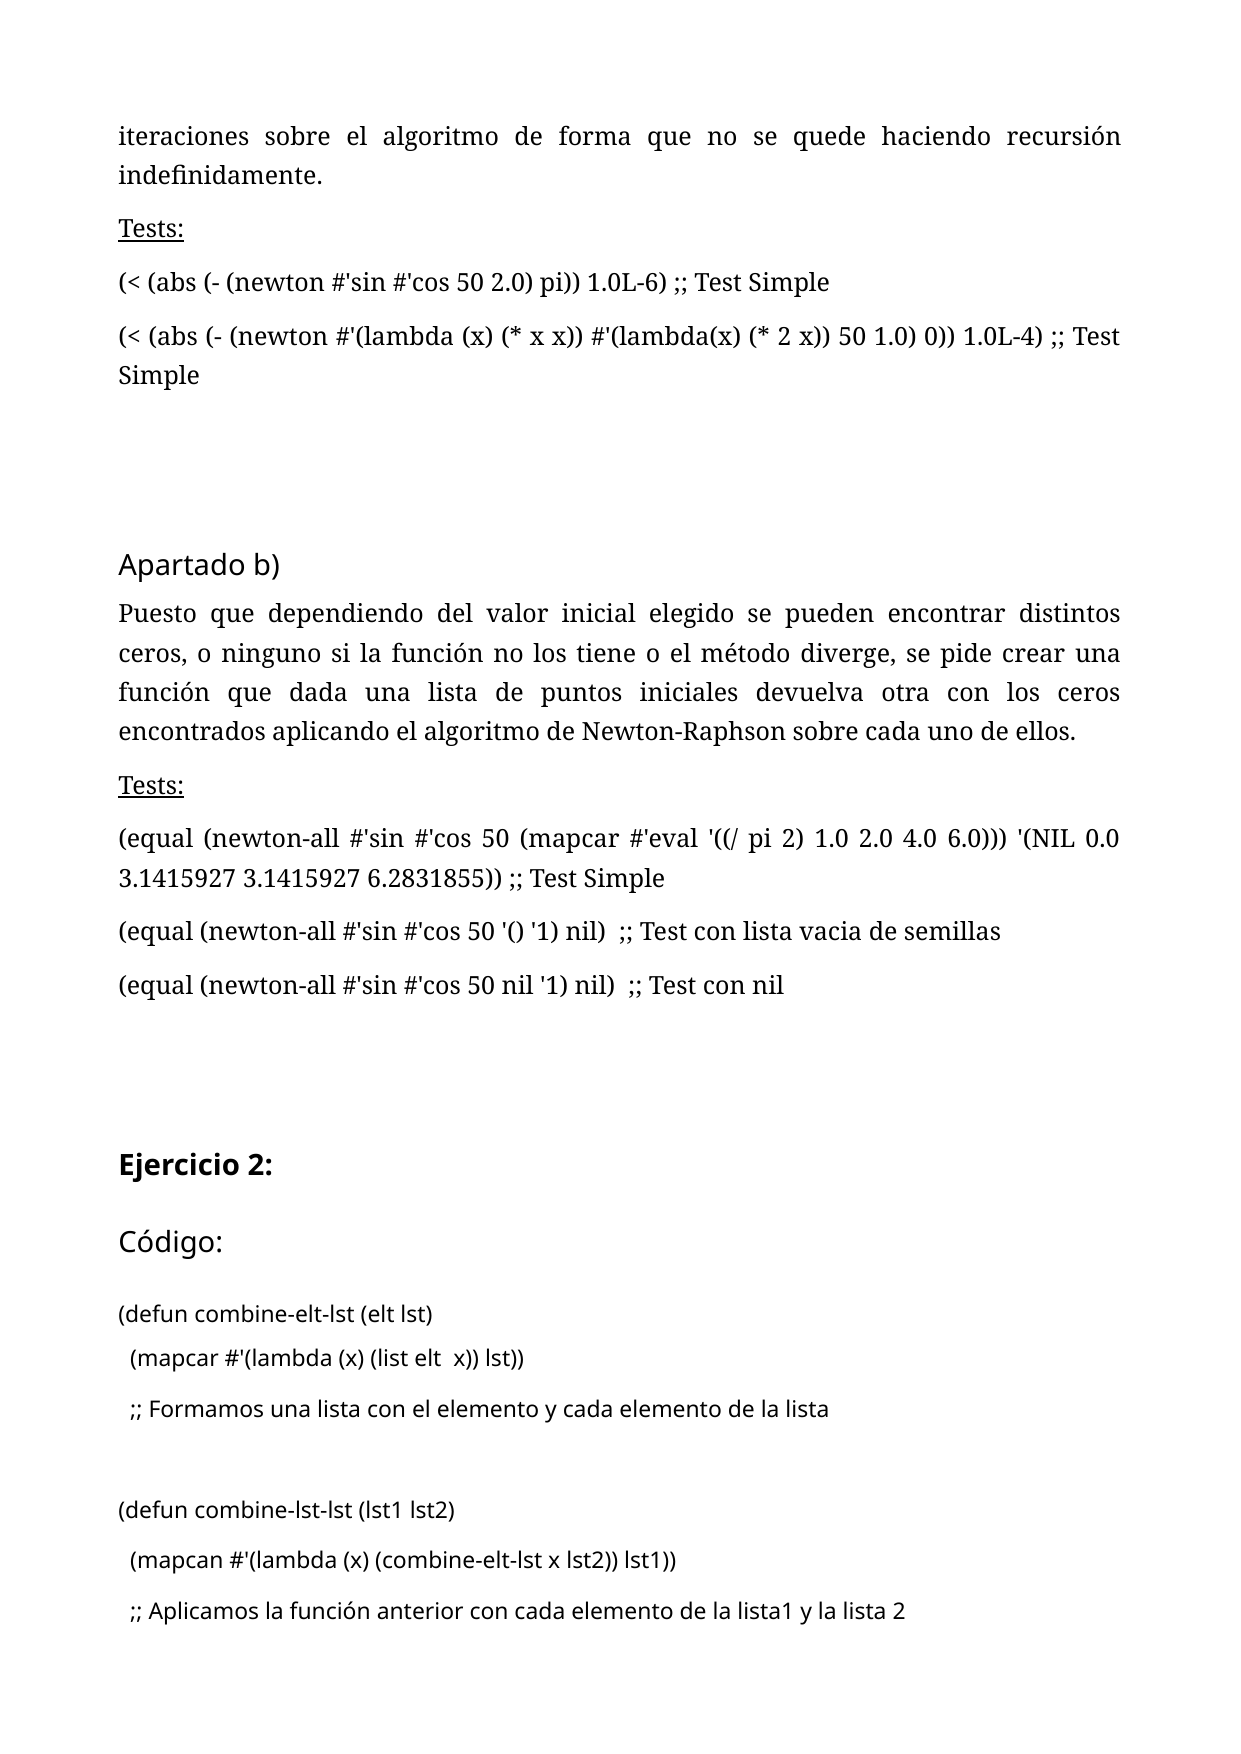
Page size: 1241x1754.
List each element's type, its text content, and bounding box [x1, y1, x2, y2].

text (defun combine-lst-lst (lst1 lst2) [118, 1494, 1122, 1525]
text Puesto que dependiendo del valor inicial elegido se pueden encontrar distintos ceros, o ninguno si la función no los tiene o el método diverge, se pide crear una función que dada una lista de puntos iniciales devuelva otra con los ceros encontrados aplicando el algoritmo de Newton-Raphson sobre cada uno de ellos. [118, 596, 1122, 748]
text iteraciones sobre el algoritmo de forma que no se quede haciendo recursión indefinidamente. [118, 118, 1122, 191]
text ;; Formamos una lista con el elemento y cada elemento de la lista [118, 1393, 1122, 1424]
text (equal (newton-all #'sin #'cos 50 (mapcar #'eval '((/ pi 2) 1.0 2.0 4.0 6.0))) '(NIL 0.0 3.1415927 3.1415927 6.2831855)) ;; Test Simple [118, 821, 1122, 894]
text (< (abs (- (newton #'(lambda (x) (* x x)) #'(lambda(x) (* 2 x)) 50 1.0) 0)) 1.0L-4) ;; Test Simple [118, 318, 1122, 392]
text Tests: [118, 767, 1122, 801]
subtitle Apartado b) [118, 544, 1122, 584]
text (< (abs (- (newton #'sin #'cos 50 2.0) pi)) 1.0L-6) ;; Test Simple [118, 265, 1122, 299]
text (mapcan #'(lambda (x) (combine-elt-lst x lst2)) lst1)) [118, 1544, 1122, 1575]
text (equal (newton-all #'sin #'cos 50 '() '1) nil) ;; Test con lista vacia de semillas [118, 914, 1122, 948]
subtitle (defun combine-elt-lst (elt lst) [118, 1298, 1122, 1329]
subtitle Código: [118, 1221, 1122, 1261]
text (equal (newton-all #'sin #'cos 50 nil '1) nil) ;; Test con nil [118, 968, 1122, 1002]
text ;; Aplicamos la función anterior con cada elemento de la lista1 y la lista 2 [118, 1595, 1122, 1626]
text Tests: [118, 211, 1122, 245]
subtitle Ejercicio 2: [118, 1144, 1122, 1184]
text (mapcar #'(lambda (x) (list elt x)) lst)) [118, 1342, 1122, 1373]
